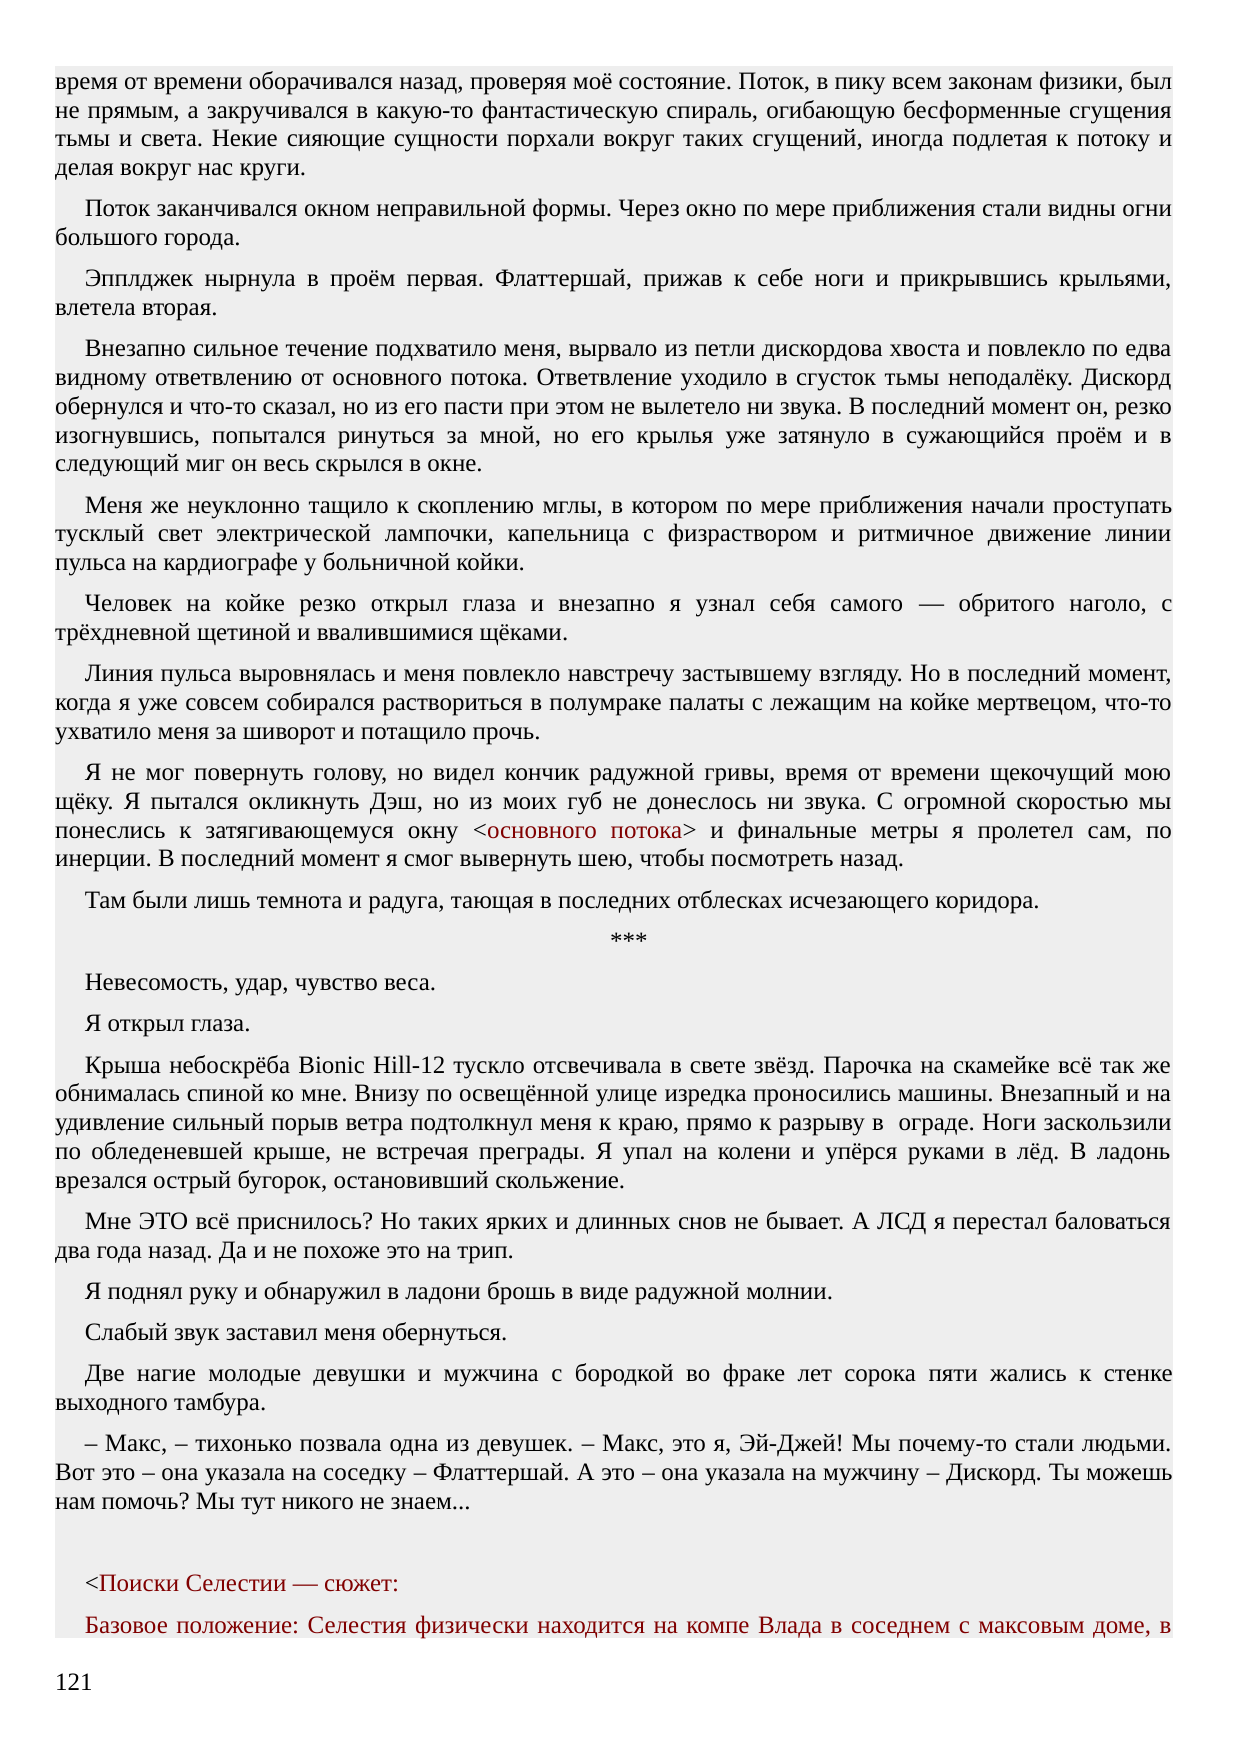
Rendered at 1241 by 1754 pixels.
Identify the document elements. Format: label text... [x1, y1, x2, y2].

text Внезапно сильное течение подхватило меня, вырвало из петли дискордова хвоста и повлекло по едва видному ответвлению от основного потока. Ответвление уходило в сгусток тьмы неподалёку. Дискорд обернулся и что-то сказал, но из его пасти при этом не вылетело ни звука. В последний момент он, резко изогнувшись, попытался ринуться за мной, но его крылья уже затянуло в сужающийся проём и в следующий миг он весь скрылся в окне. [55, 333, 1173, 477]
text Мне ЭТО всё приснилось? Но таких ярких и длинных снов не бывает. А ЛСД я перестал баловаться два года назад. Да и не похоже это на трип. [55, 1206, 1173, 1263]
text – Макс, – тихонько позвала одна из девушек. – Макс, это я, Эй-Джей! Мы почему-то стали людьми. Вот это – она указала на соседку – Флаттершай. А это – она указала на мужчину – Дискорд. Ты можешь нам помочь? Мы тут никого не знаем... [55, 1428, 1173, 1515]
text Слабый звук заставил меня обернуться. [55, 1317, 1173, 1346]
text *** [55, 926, 1173, 955]
text Крыша небоскрёба Bionic Hill-12 тускло отсвечивала в свете звёзд. Парочка на скамейке всё так же обнималась спиной ко мне. Внизу по освещённой улице изредка проносились машины. Внезапный и на удивление сильный порыв ветра подтолкнул меня к краю, прямо к разрыву в ограде. Ноги заскользили по обледеневшей крыше, не встречая преграды. Я упал на колени и упёрся руками в лёд. В ладонь врезался острый бугорок, остановивший скольжение. [55, 1050, 1173, 1193]
text Поток заканчивался окном неправильной формы. Через окно по мере приближения стали видны огни большого города. [55, 193, 1173, 251]
text Две нагие молодые девушки и мужчина с бородкой во фраке лет сорока пяти жались к стенке выходного тамбура. [55, 1358, 1173, 1416]
text Человек на койке резко открыл глаза и внезапно я узнал себя самого — обритого наголо, с трёхдневной щетиной и ввалившимися щёками. [55, 588, 1173, 646]
text Эпплджек нырнула в проём первая. Флаттершай, прижав к себе ноги и прикрывшись крыльями, влетела вторая. [55, 263, 1173, 321]
text Я поднял руку и обнаружил в ладони брошь в виде радужной молнии. [55, 1276, 1173, 1305]
text Там были лишь темнота и радуга, тающая в последних отблесках исчезающего коридора. [55, 885, 1173, 913]
text Невесомость, удар, чувство веса. [55, 967, 1173, 996]
text <Поиски Селестии — сюжет: [55, 1568, 1173, 1597]
text Базовое положение: Селестия физически находится на компе Влада в соседнем с максовым доме, в [55, 1610, 1173, 1638]
text Я не мог повернуть голову, но видел кончик радужной гривы, время от времени щекочущий мою щёку. Я пытался окликнуть Дэш, но из моих губ не донеслось ни звука. С огромной скоростью мы понеслись к затягивающемуся окну <основного потока> и финальные метры я пролетел сам, по инерции. В последний момент я смог вывернуть шею, чтобы посмотреть назад. [55, 757, 1173, 872]
text Я открыл глаза. [55, 1008, 1173, 1037]
text Меня же неуклонно тащило к скоплению мглы, в котором по мере приближения начали проступать тусклый свет электрической лампочки, капельница с физраствором и ритмичное движение линии пульса на кардиографе у больничной койки. [55, 490, 1173, 576]
text время от времени оборачивался назад, проверяя моё состояние. Поток, в пику всем законам физики, был не прямым, а закручивался в какую-то фантастическую спираль, огибающую бесформенные сгущения тьмы и света. Некие сияющие сущности порхали вокруг таких сгущений, иногда подлетая к потоку и делая вокруг нас круги. [55, 66, 1173, 181]
text Линия пульса выровнялась и меня повлекло навстречу застывшему взгляду. Но в последний момент, когда я уже совсем собирался раствориться в полумраке палаты с лежащим на койке мертвецом, что-то ухватило меня за шиворот и потащило прочь. [55, 658, 1173, 745]
